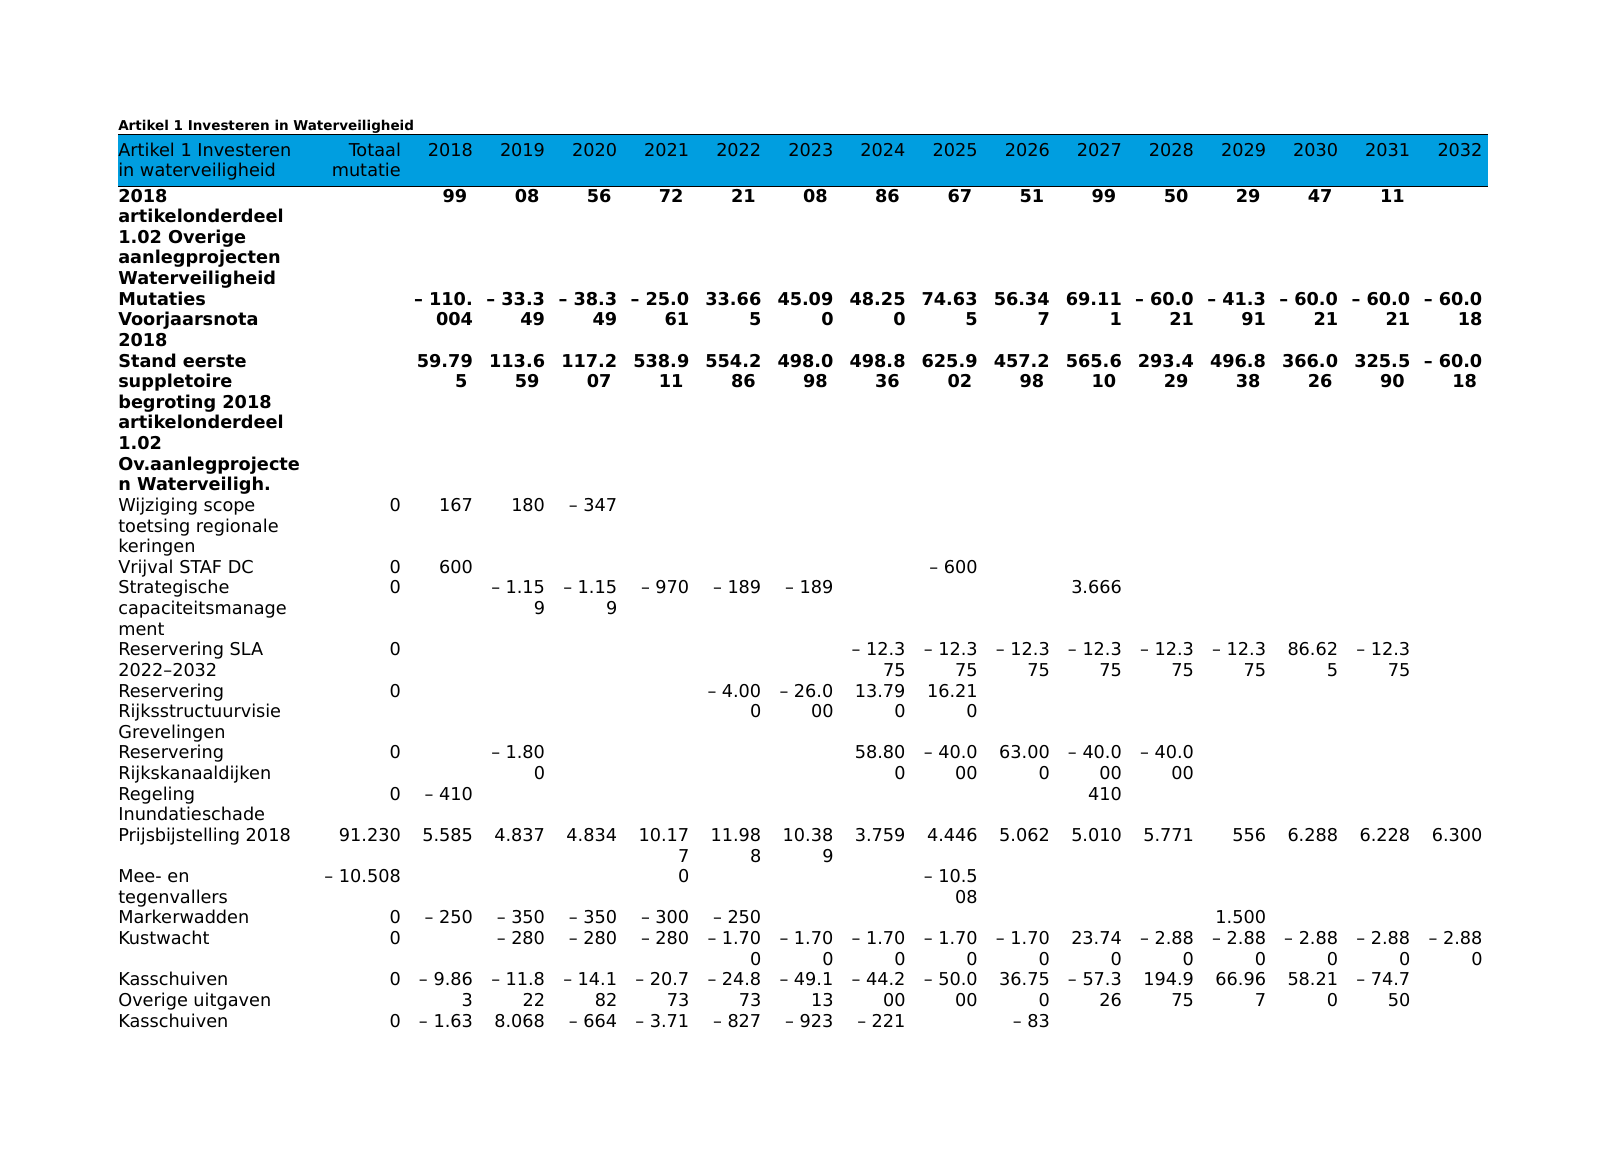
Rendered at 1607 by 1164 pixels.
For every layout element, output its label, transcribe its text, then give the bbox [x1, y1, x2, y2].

table_cell 2021 [623, 135, 695, 186]
table_cell 99 [1055, 187, 1127, 289]
table_cell – 280 [479, 928, 551, 969]
table_cell Reservering Rijksstructuurvisie Grevelingen [118, 681, 303, 742]
table_cell [983, 578, 1055, 639]
table_cell [479, 866, 551, 907]
table_cell – 250 [695, 908, 767, 928]
table_cell [406, 928, 478, 969]
table_cell 538.911 [623, 351, 695, 495]
table_cell [767, 639, 839, 681]
table_cell [1344, 495, 1416, 557]
table_cell 2027 [1055, 135, 1127, 186]
table_cell – 350 [479, 908, 551, 928]
table_cell Totaal mutatie [303, 135, 406, 186]
table_cell – 923 [767, 1011, 839, 1031]
table_cell [551, 557, 623, 577]
table_cell – 2.880 [1200, 928, 1272, 969]
table_cell – 74.750 [1344, 969, 1416, 1011]
table_cell – 12.375 [983, 639, 1055, 681]
table_cell [623, 784, 695, 825]
table_cell 50 [1128, 187, 1199, 289]
table_cell 2024 [839, 135, 911, 186]
table_cell 66.967 [1200, 969, 1272, 1011]
table_cell [839, 578, 911, 639]
table_cell [623, 557, 695, 577]
table_cell Stand eerste suppletoire begroting 2018 artikelonderdeel 1.02 Ov.aanlegprojecten Waterveiligh. [118, 351, 303, 495]
table_cell – 49.113 [767, 969, 839, 1011]
table_cell 2018 artikelonderdeel 1.02 Overige aanlegprojecten Waterveiligheid [118, 187, 303, 289]
table_cell [406, 681, 478, 742]
table_cell Kasschuiven [118, 1011, 303, 1031]
table_cell 58.800 [839, 743, 911, 784]
table_cell [1128, 681, 1199, 742]
table_cell [623, 681, 695, 742]
table_cell – 10.508 [303, 866, 406, 907]
table_cell [1128, 578, 1199, 639]
table_cell – 970 [623, 578, 695, 639]
table_cell 67 [911, 187, 983, 289]
table_cell [1416, 1011, 1488, 1031]
table_cell – 1.159 [479, 578, 551, 639]
table_cell 496.838 [1200, 351, 1272, 495]
table_cell 99 [406, 187, 478, 289]
table_cell 457.298 [983, 351, 1055, 495]
table_cell 36.750 [983, 969, 1055, 1011]
table_cell [1416, 969, 1488, 1011]
table_cell Kasschuiven Overige uitgaven [118, 969, 303, 1011]
table_cell 13.790 [839, 681, 911, 742]
table_cell [767, 866, 839, 907]
table_cell – 1.700 [767, 928, 839, 969]
table_cell [695, 784, 767, 825]
table_cell – 10.508 [911, 866, 983, 907]
table_cell – 41.391 [1200, 289, 1272, 351]
table_cell 74.635 [911, 289, 983, 351]
table_cell [1055, 557, 1127, 577]
table_cell – 1.63 [406, 1011, 478, 1031]
table_cell 56 [551, 187, 623, 289]
table_cell 8.068 [479, 1011, 551, 1031]
table_cell – 60.021 [1344, 289, 1416, 351]
table_cell Artikel 1 Investeren in waterveiligheid [118, 135, 303, 186]
table_cell [623, 743, 695, 784]
table_cell – 827 [695, 1011, 767, 1031]
table_cell – 1.700 [695, 928, 767, 969]
table_cell [1055, 495, 1127, 557]
table_cell 5.585 [406, 825, 478, 866]
table_cell [1128, 495, 1199, 557]
table_cell 1.500 [1200, 908, 1272, 928]
table_cell [695, 495, 767, 557]
table_cell 11.988 [695, 825, 767, 866]
table_cell – 2.880 [1416, 928, 1488, 969]
table_cell 2018 [406, 135, 478, 186]
table_cell 5.062 [983, 825, 1055, 866]
table_cell 08 [767, 187, 839, 289]
table_cell 600 [406, 557, 478, 577]
table_cell – 1.700 [911, 928, 983, 969]
table_cell [551, 866, 623, 907]
table_cell 625.902 [911, 351, 983, 495]
table_cell Markerwadden [118, 908, 303, 928]
table_cell [839, 866, 911, 907]
table_cell [1128, 908, 1199, 928]
table_cell [1344, 681, 1416, 742]
table_cell [983, 681, 1055, 742]
table_cell – 280 [623, 928, 695, 969]
table_cell [911, 784, 983, 825]
table_cell 0 [623, 866, 695, 907]
table_cell 0 [303, 1011, 406, 1031]
table_cell [695, 743, 767, 784]
table_cell [1416, 187, 1488, 289]
table_cell – 40.000 [911, 743, 983, 784]
table_cell Strategische capaciteitsmanagement [118, 578, 303, 639]
table_cell – 9.863 [406, 969, 478, 1011]
table_cell – 14.182 [551, 969, 623, 1011]
table_cell [1416, 908, 1488, 928]
table_cell 2030 [1272, 135, 1344, 186]
table_cell 366.026 [1272, 351, 1344, 495]
table_cell Regeling Inundatieschade [118, 784, 303, 825]
table_cell 11 [1344, 187, 1416, 289]
table_cell 4.446 [911, 825, 983, 866]
table_cell – 12.375 [1055, 639, 1127, 681]
table_cell – 1.800 [479, 743, 551, 784]
table_cell [623, 639, 695, 681]
table_cell [983, 557, 1055, 577]
table_cell [767, 743, 839, 784]
table_cell [406, 639, 478, 681]
table_cell [1344, 784, 1416, 825]
table_cell [1272, 866, 1344, 907]
table_cell [479, 681, 551, 742]
table_cell Mutaties Voorjaarsnota 2018 [118, 289, 303, 351]
table_cell 21 [695, 187, 767, 289]
table_cell 498.098 [767, 351, 839, 495]
table_cell [767, 908, 839, 928]
table_cell – 12.375 [1128, 639, 1199, 681]
table_cell – 40.000 [1128, 743, 1199, 784]
table_cell – 4.000 [695, 681, 767, 742]
table_cell [623, 495, 695, 557]
table_cell 6.300 [1416, 825, 1488, 866]
table_cell Kustwacht [118, 928, 303, 969]
table_cell – 221 [839, 1011, 911, 1031]
table_cell 0 [303, 557, 406, 577]
table_cell [551, 681, 623, 742]
table_cell – 2.880 [1128, 928, 1199, 969]
table_cell – 33.349 [479, 289, 551, 351]
table_cell – 24.873 [695, 969, 767, 1011]
table_cell [983, 866, 1055, 907]
table_cell 48.250 [839, 289, 911, 351]
table_cell [839, 495, 911, 557]
table_cell [1272, 495, 1344, 557]
table_cell Mee- en tegenvallers [118, 866, 303, 907]
table_cell [1416, 784, 1488, 825]
table_cell 2022 [695, 135, 767, 186]
table_cell 565.610 [1055, 351, 1127, 495]
table_cell 2020 [551, 135, 623, 186]
table_cell [1416, 578, 1488, 639]
table_cell [1272, 557, 1344, 577]
table_cell 0 [303, 908, 406, 928]
table_cell [839, 908, 911, 928]
table_cell – 11.822 [479, 969, 551, 1011]
table_cell 69.111 [1055, 289, 1127, 351]
table_cell – 60.018 [1416, 351, 1488, 495]
table_cell 72 [623, 187, 695, 289]
table_cell 10.389 [767, 825, 839, 866]
table_cell 5.771 [1128, 825, 1199, 866]
table_cell 167 [406, 495, 478, 557]
table_cell 2023 [767, 135, 839, 186]
table_cell – 50.000 [911, 969, 983, 1011]
table_cell [551, 639, 623, 681]
table_cell 325.590 [1344, 351, 1416, 495]
table_cell [551, 784, 623, 825]
table_cell [1055, 1011, 1127, 1031]
table_cell [479, 557, 551, 577]
table_cell [1272, 1011, 1344, 1031]
table_header Artikel 1 Investeren in Waterveiligheid [118, 118, 1488, 134]
table_cell [695, 639, 767, 681]
table_cell – 350 [551, 908, 623, 928]
table_cell – 600 [911, 557, 983, 577]
table_cell – 20.773 [623, 969, 695, 1011]
table_cell 63.000 [983, 743, 1055, 784]
table_cell [983, 495, 1055, 557]
table_cell – 12.375 [1344, 639, 1416, 681]
table_cell 86.625 [1272, 639, 1344, 681]
table_cell – 44.200 [839, 969, 911, 1011]
table_cell [983, 784, 1055, 825]
table_cell – 40.000 [1055, 743, 1127, 784]
table_cell [1344, 1011, 1416, 1031]
table_cell 5.010 [1055, 825, 1127, 866]
table_cell 0 [303, 495, 406, 557]
table_cell 58.210 [1272, 969, 1344, 1011]
table_cell 59.795 [406, 351, 478, 495]
table_cell Vrijval STAF DC [118, 557, 303, 577]
table_cell 6.228 [1344, 825, 1416, 866]
table_cell [1344, 743, 1416, 784]
table_cell [695, 557, 767, 577]
table_cell [1128, 866, 1199, 907]
table_cell [1128, 557, 1199, 577]
table_cell – 12.375 [1200, 639, 1272, 681]
table_cell [1055, 866, 1127, 907]
table_cell – 25.061 [623, 289, 695, 351]
table_cell 4.837 [479, 825, 551, 866]
table_cell – 664 [551, 1011, 623, 1031]
table_cell 2031 [1344, 135, 1416, 186]
table_cell 23.740 [1055, 928, 1127, 969]
table_cell 29 [1200, 187, 1272, 289]
table_cell – 38.349 [551, 289, 623, 351]
table_cell [1055, 681, 1127, 742]
table_cell – 347 [551, 495, 623, 557]
table_cell 180 [479, 495, 551, 557]
table_cell [1055, 908, 1127, 928]
table_cell 117.207 [551, 351, 623, 495]
table_cell [911, 578, 983, 639]
table_cell 3.666 [1055, 578, 1127, 639]
table_cell Reservering SLA 2022–2032 [118, 639, 303, 681]
table_cell 45.090 [767, 289, 839, 351]
table_cell 2019 [479, 135, 551, 186]
table_cell 498.836 [839, 351, 911, 495]
table_cell 113.659 [479, 351, 551, 495]
table_cell – 60.018 [1416, 289, 1488, 351]
table_cell 33.665 [695, 289, 767, 351]
table_cell 3.759 [839, 825, 911, 866]
table_cell Reservering Rijkskanaaldijken [118, 743, 303, 784]
table_cell – 189 [767, 578, 839, 639]
table_cell 0 [303, 928, 406, 969]
table_cell 0 [303, 681, 406, 742]
table_cell [406, 866, 478, 907]
table_cell – 12.375 [839, 639, 911, 681]
table_cell [1200, 784, 1272, 825]
table_cell 51 [983, 187, 1055, 289]
table_cell [767, 557, 839, 577]
table_cell 47 [1272, 187, 1344, 289]
table_cell [1272, 784, 1344, 825]
table_cell – 26.000 [767, 681, 839, 742]
table_cell [1344, 557, 1416, 577]
table_cell [1272, 908, 1344, 928]
table_cell [767, 495, 839, 557]
table_cell [1200, 495, 1272, 557]
table_cell 410 [1055, 784, 1127, 825]
table_cell [1416, 639, 1488, 681]
table_cell [1344, 866, 1416, 907]
table_cell [1200, 743, 1272, 784]
table_cell 16.210 [911, 681, 983, 742]
table_cell – 57.326 [1055, 969, 1127, 1011]
table_cell [1416, 681, 1488, 742]
table_cell – 83 [983, 1011, 1055, 1031]
table_cell [1200, 578, 1272, 639]
table_cell 556 [1200, 825, 1272, 866]
table_cell [406, 743, 478, 784]
table_cell [1416, 866, 1488, 907]
table_cell – 12.375 [911, 639, 983, 681]
table_cell [1344, 908, 1416, 928]
table_cell 293.429 [1128, 351, 1199, 495]
table_cell 0 [303, 743, 406, 784]
table_cell [911, 1011, 983, 1031]
table_cell 6.288 [1272, 825, 1344, 866]
table_cell – 2.880 [1272, 928, 1344, 969]
table_cell [1272, 681, 1344, 742]
table_cell [911, 495, 983, 557]
table_cell [1416, 743, 1488, 784]
table_cell [303, 351, 406, 495]
table_cell [1128, 1011, 1199, 1031]
table_cell 0 [303, 578, 406, 639]
table_cell 194.975 [1128, 969, 1199, 1011]
table_cell 56.347 [983, 289, 1055, 351]
table_cell [1272, 743, 1344, 784]
table_cell [406, 578, 478, 639]
table_cell 0 [303, 784, 406, 825]
table_cell – 189 [695, 578, 767, 639]
table_cell – 410 [406, 784, 478, 825]
table_cell 2032 [1416, 135, 1488, 186]
table_cell – 1.700 [839, 928, 911, 969]
table_cell – 3.71 [623, 1011, 695, 1031]
table_cell [767, 784, 839, 825]
table_cell [1272, 578, 1344, 639]
table_cell [1200, 1011, 1272, 1031]
table_cell – 1.159 [551, 578, 623, 639]
table_cell – 250 [406, 908, 478, 928]
table_cell [479, 784, 551, 825]
table_cell – 110.004 [406, 289, 478, 351]
table_cell – 280 [551, 928, 623, 969]
table_cell – 1.700 [983, 928, 1055, 969]
table_cell [303, 187, 406, 289]
table_cell Wijziging scope toetsing regionale keringen [118, 495, 303, 557]
table_cell [1200, 681, 1272, 742]
table_cell [1416, 557, 1488, 577]
table_cell [1344, 578, 1416, 639]
table_cell [1128, 784, 1199, 825]
table_cell 2029 [1200, 135, 1272, 186]
table_cell [1200, 557, 1272, 577]
table_cell – 60.021 [1272, 289, 1344, 351]
table_cell 08 [479, 187, 551, 289]
table_cell 2028 [1128, 135, 1199, 186]
table_cell [695, 866, 767, 907]
table_cell – 300 [623, 908, 695, 928]
table_cell [303, 289, 406, 351]
table_cell [911, 908, 983, 928]
table_cell [983, 908, 1055, 928]
table_cell 10.177 [623, 825, 695, 866]
table_cell 0 [303, 969, 406, 1011]
table_cell – 60.021 [1128, 289, 1199, 351]
table_cell [1200, 866, 1272, 907]
table_cell 0 [303, 639, 406, 681]
table_cell [839, 557, 911, 577]
table_cell Prijsbijstelling 2018 [118, 825, 303, 866]
table_cell 2026 [983, 135, 1055, 186]
table_cell 4.834 [551, 825, 623, 866]
table_cell 2025 [911, 135, 983, 186]
table_cell [1416, 495, 1488, 557]
table_cell [839, 784, 911, 825]
table_cell 86 [839, 187, 911, 289]
table_cell 91.230 [303, 825, 406, 866]
table_cell [551, 743, 623, 784]
table_cell 554.286 [695, 351, 767, 495]
table_cell [479, 639, 551, 681]
table_cell – 2.880 [1344, 928, 1416, 969]
